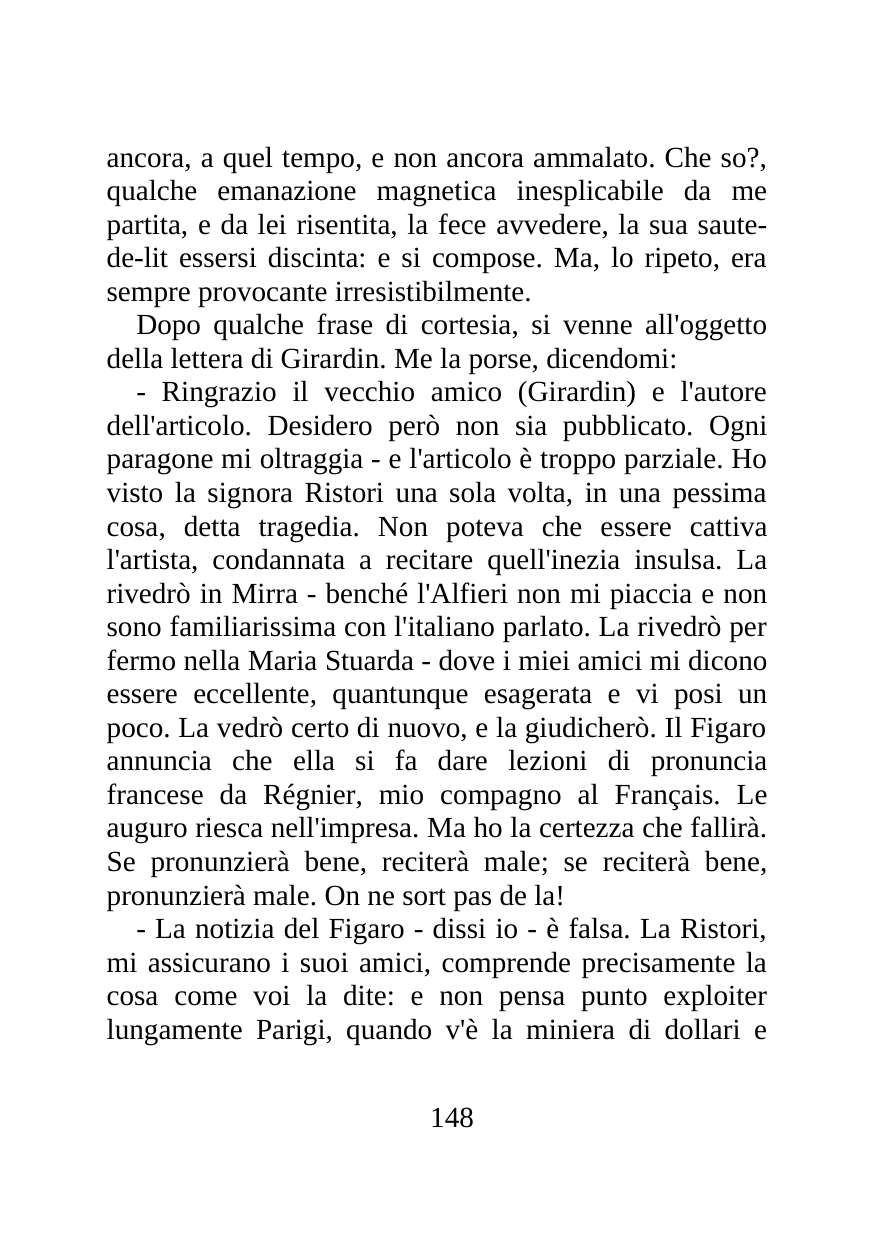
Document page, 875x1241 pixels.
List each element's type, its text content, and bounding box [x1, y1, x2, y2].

text ancora, a quel tempo, e non ancora ammalato. Che so?, qualche emanazione magnetica inesplicabile da me partita, e da lei risentita, la fece avvedere, la sua saute-de-lit essersi discinta: e si compose. Ma, lo ripeto, era sempre provocante irresistibilmente. [106, 140, 768, 307]
text - Ringrazio il vecchio amico (Girardin) e l'autore dell'articolo. Desidero però non sia pubblicato. Ogni paragone mi oltraggia - e l'articolo è troppo parziale. Ho visto la signora Ristori una sola volta, in una pessima cosa, detta tragedia. Non poteva che essere cattiva l'artista, condannata a recitare quell'inezia insulsa. La rivedrò in Mirra - benché l'Alfieri non mi piaccia e non sono familiarissima con l'italiano parlato. La rivedrò per fermo nella Maria Stuarda - dove i miei amici mi dicono essere eccellente, quantunque esagerata e vi posi un poco. La vedrò certo di nuovo, e la giudicherò. Il Figaro annuncia che ella si fa dare lezioni di pronuncia francese da Régnier, mio compagno al Français. Le auguro riesca nell'impresa. Ma ho la certezza che fallirà. Se pronunzierà bene, reciterà male; se reciterà bene, pronunzierà male. On ne sort pas de la! [106, 374, 768, 911]
text - La notizia del Figaro - dissi io - è falsa. La Ristori, mi assicurano i suoi amici, comprende precisamente la cosa come voi la dite: e non pensa punto exploiter lungamente Parigi, quando v'è la miniera di dollari e [106, 911, 768, 1045]
text Dopo qualche frase di cortesia, si venne all'oggetto della lettera di Girardin. Me la porse, dicendomi: [106, 307, 768, 374]
